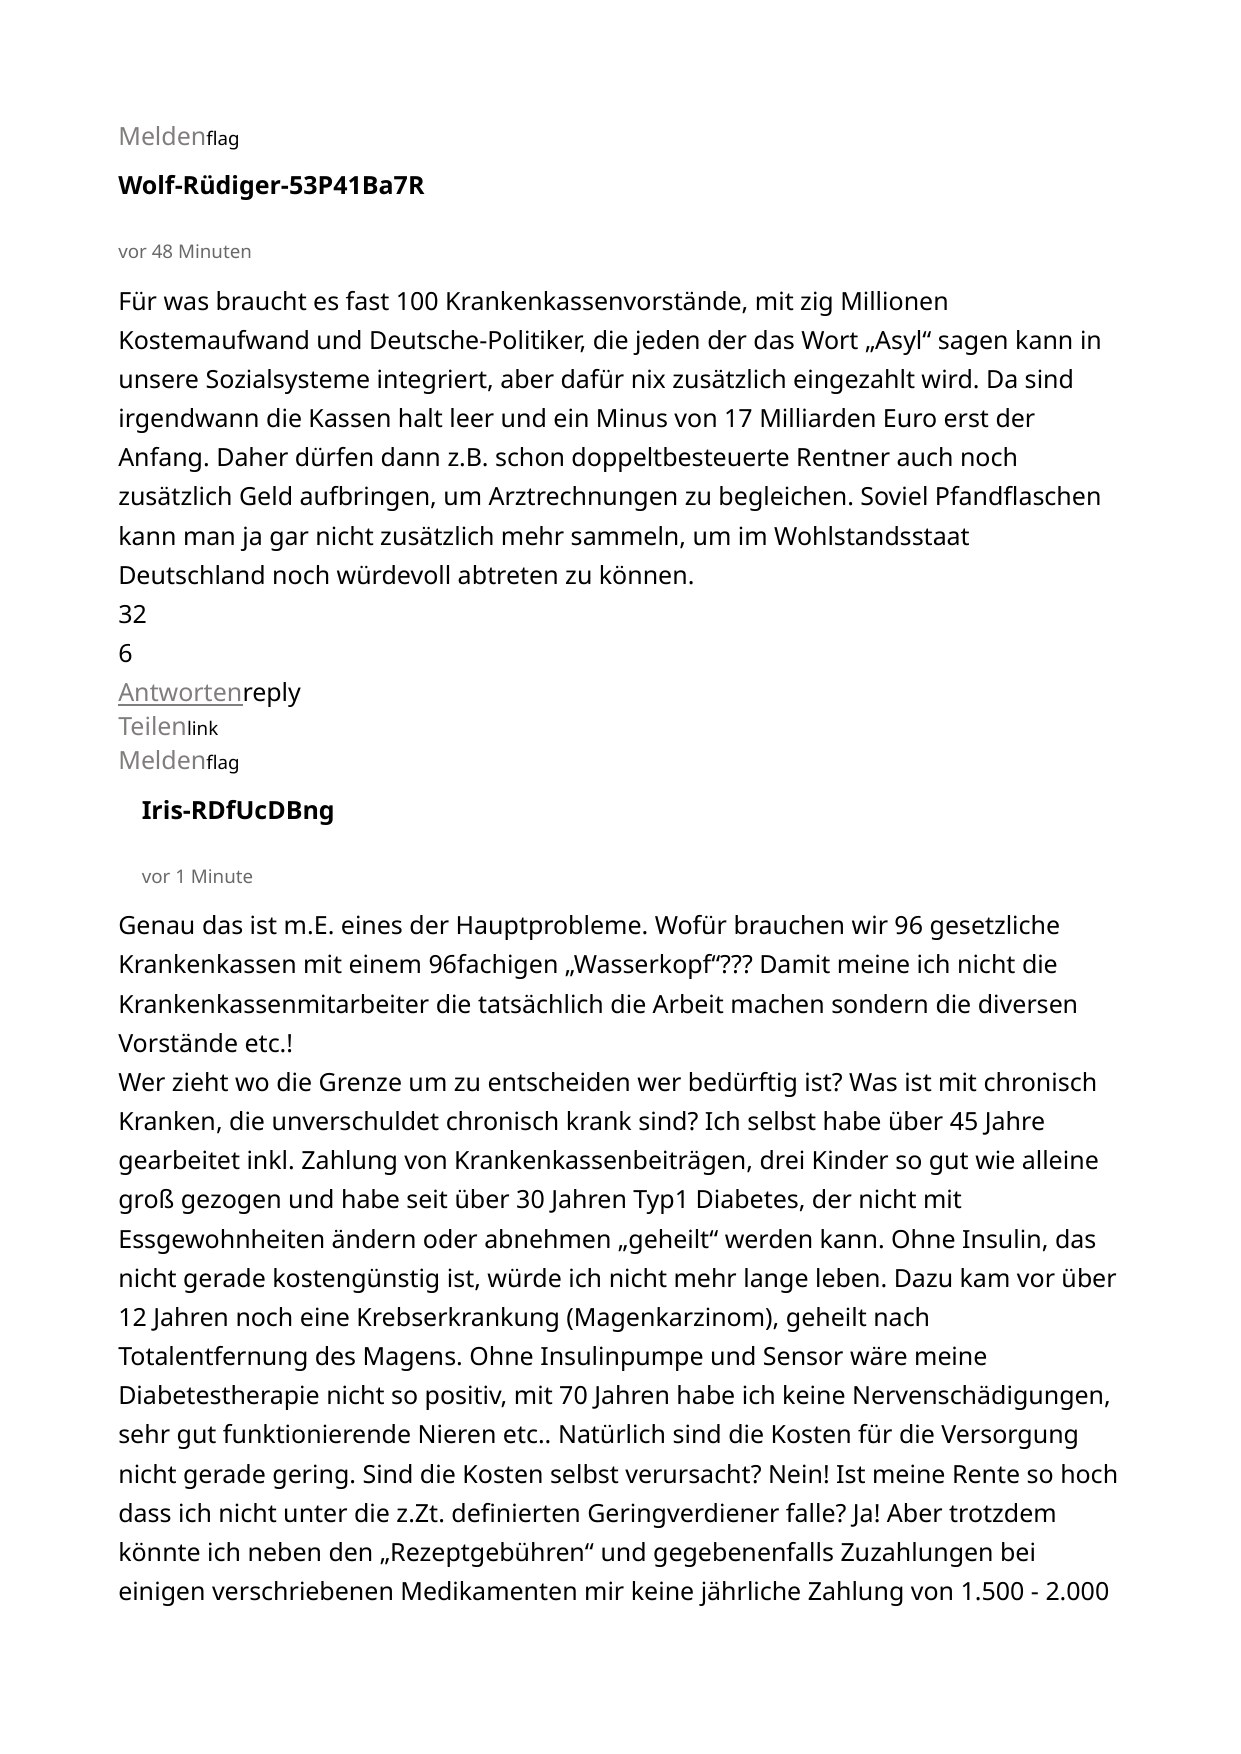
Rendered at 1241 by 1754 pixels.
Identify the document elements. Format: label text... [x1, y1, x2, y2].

text Meldenflag [118, 118, 1122, 152]
text Iris-RDfUcDBng [142, 793, 1114, 827]
text Wolf-Rüdiger-53P41Ba7R [118, 168, 1114, 202]
text Für was braucht es fast 100 Krankenkassenvorstände, mit zig Millionen Kostemaufwand und Deutsche-Politiker, die jeden der das Wort „Asyl“ sagen kann in unsere Sozialsysteme integriert, aber dafür nix zusätzlich eingezahlt wird. Da sind irgendwann die Kassen halt leer und ein Minus von 17 Milliarden Euro erst der Anfang. Daher dürfen dann z.B. schon doppeltbesteuerte Rentner auch noch zusätzlich Geld aufbringen, um Arztrechnungen zu begleichen. Soviel Pfandflaschen kann man ja gar nicht zusätzlich mehr sammeln, um im Wohlstandsstaat Deutschland noch würdevoll abtreten zu können. [118, 283, 1122, 591]
text Teilenlink [118, 709, 1122, 743]
text Genau das ist m.E. eines der Hauptprobleme. Wofür brauchen wir 96 gesetzliche Krankenkassen mit einem 96fachigen „Wasserkopf“??? Damit meine ich nicht die Krankenkassenmitarbeiter die tatsächlich die Arbeit machen sondern die diversen Vorstände etc.! Wer zieht wo die Grenze um zu entscheiden wer bedürftig ist? Was ist mit chronisch Kranken, die unverschuldet chronisch krank sind? Ich selbst habe über 45 Jahre gearbeitet inkl. Zahlung von Krankenkassenbeiträgen, drei Kinder so gut wie alleine groß gezogen und habe seit über 30 Jahren Typ1 Diabetes, der nicht mit Essgewohnheiten ändern oder abnehmen „geheilt“ werden kann. Ohne Insulin, das nicht gerade kostengünstig ist, würde ich nicht mehr lange leben. Dazu kam vor über 12 Jahren noch eine Krebserkrankung (Magenkarzinom), geheilt nach Totalentfernung des Magens. Ohne Insulinpumpe und Sensor wäre meine Diabetestherapie nicht so positiv, mit 70 Jahren habe ich keine Nervenschädigungen, sehr gut funktionierende Nieren etc.. Natürlich sind die Kosten für die Versorgung nicht gerade gering. Sind die Kosten selbst verursacht? Nein! Ist meine Rente so hoch dass ich nicht unter die z.Zt. definierten Geringverdiener falle? Ja! Aber trotzdem könnte ich neben den „Rezeptgebühren“ und gegebenenfalls Zuzahlungen bei einigen verschriebenen Medikamenten mir keine jährliche Zahlung von 1.500 - 2.000 [118, 908, 1122, 1608]
text Meldenflag [118, 743, 1122, 777]
text vor 1 Minute [142, 863, 1117, 888]
text Antwortenreply [118, 675, 1122, 709]
text vor 48 Minuten [118, 238, 1117, 264]
text 6 [118, 636, 1122, 670]
text 32 [118, 596, 1122, 631]
